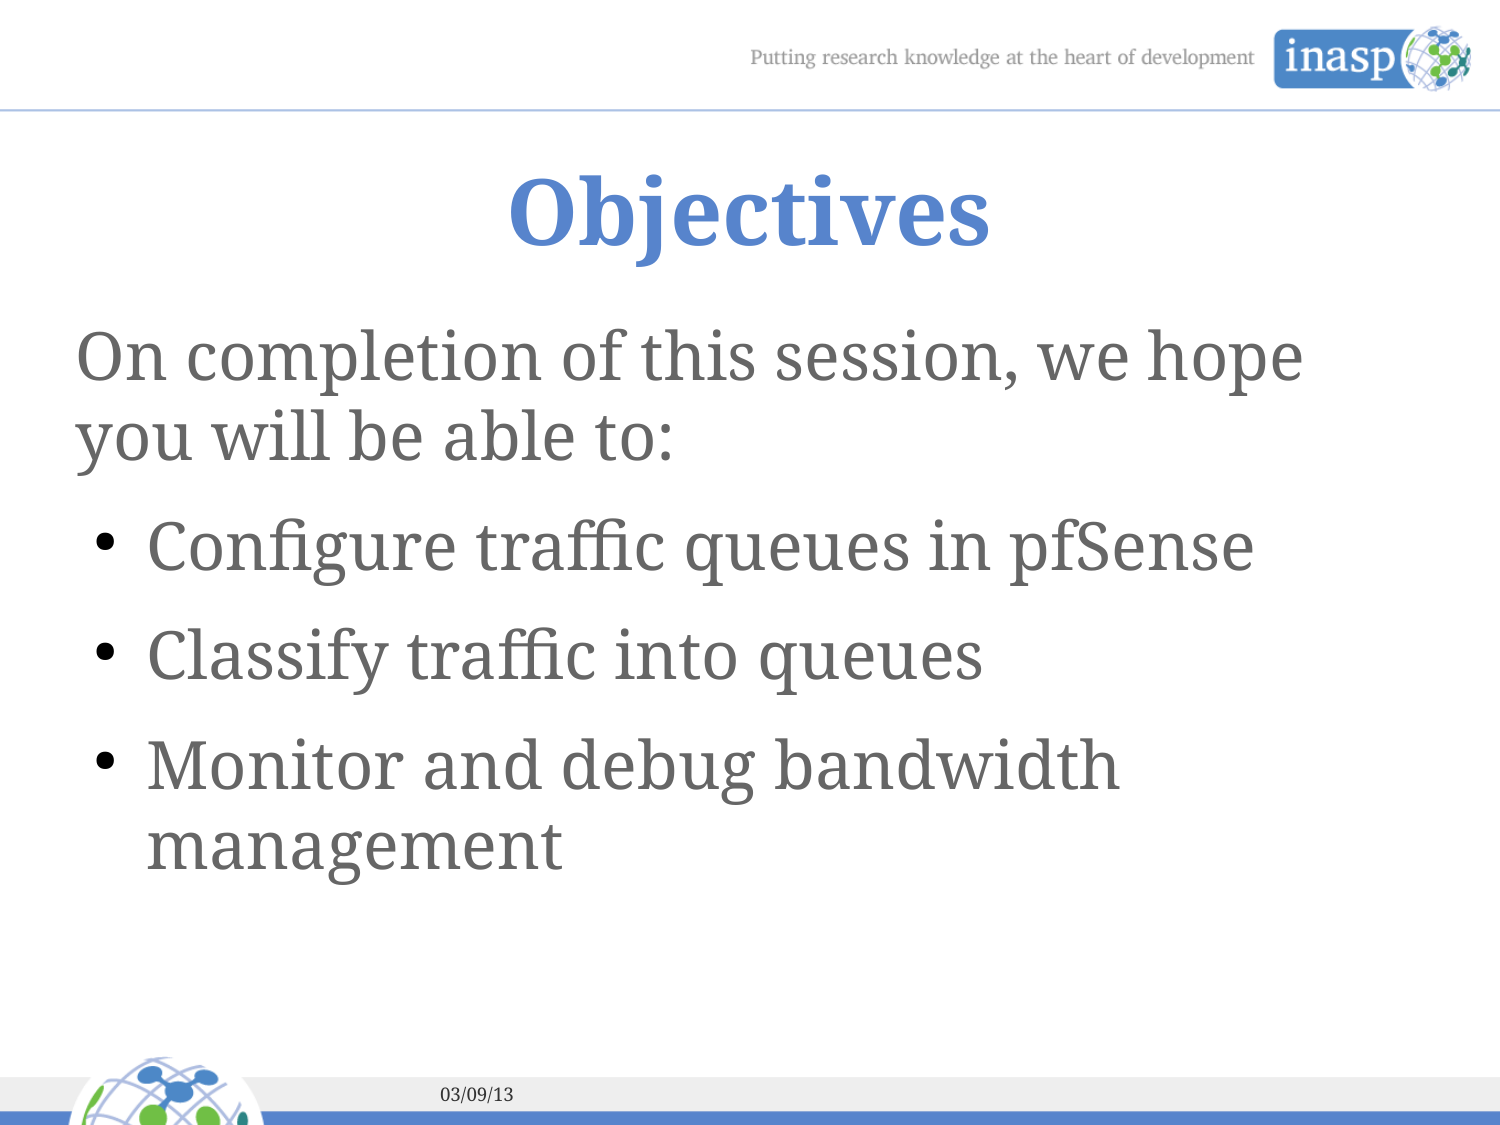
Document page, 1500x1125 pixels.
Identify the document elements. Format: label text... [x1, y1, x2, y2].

picture [0, 0, 1500, 1125]
title Objectives [75, 129, 1426, 313]
list On completion of this session, we hope you will be able to: Configure traffic queues in pfSense Classify traffic into queues Monitor and debug bandwidth management [75, 313, 1426, 967]
